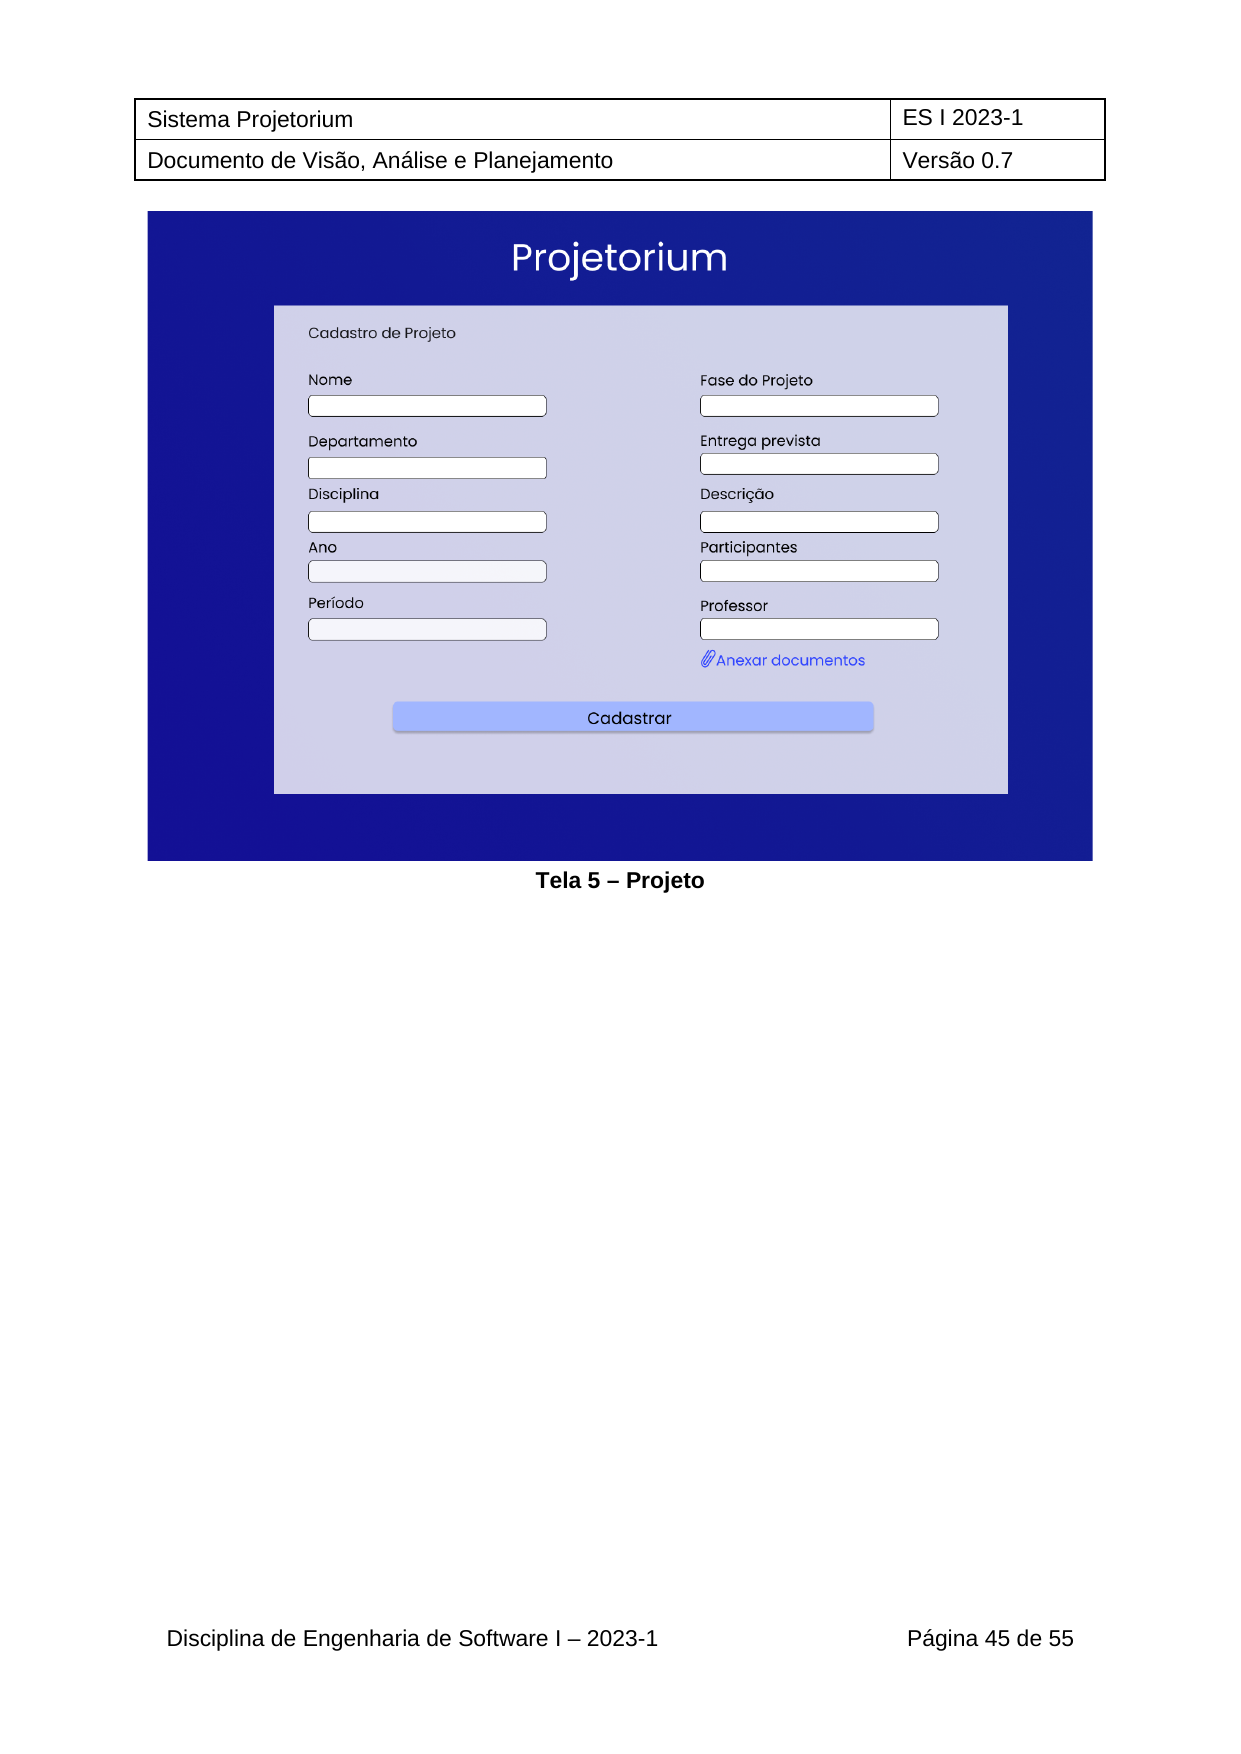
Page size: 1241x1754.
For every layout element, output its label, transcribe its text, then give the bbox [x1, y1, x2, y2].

text Tela 5 – Projeto [148, 867, 1092, 893]
picture [147, 211, 1093, 861]
